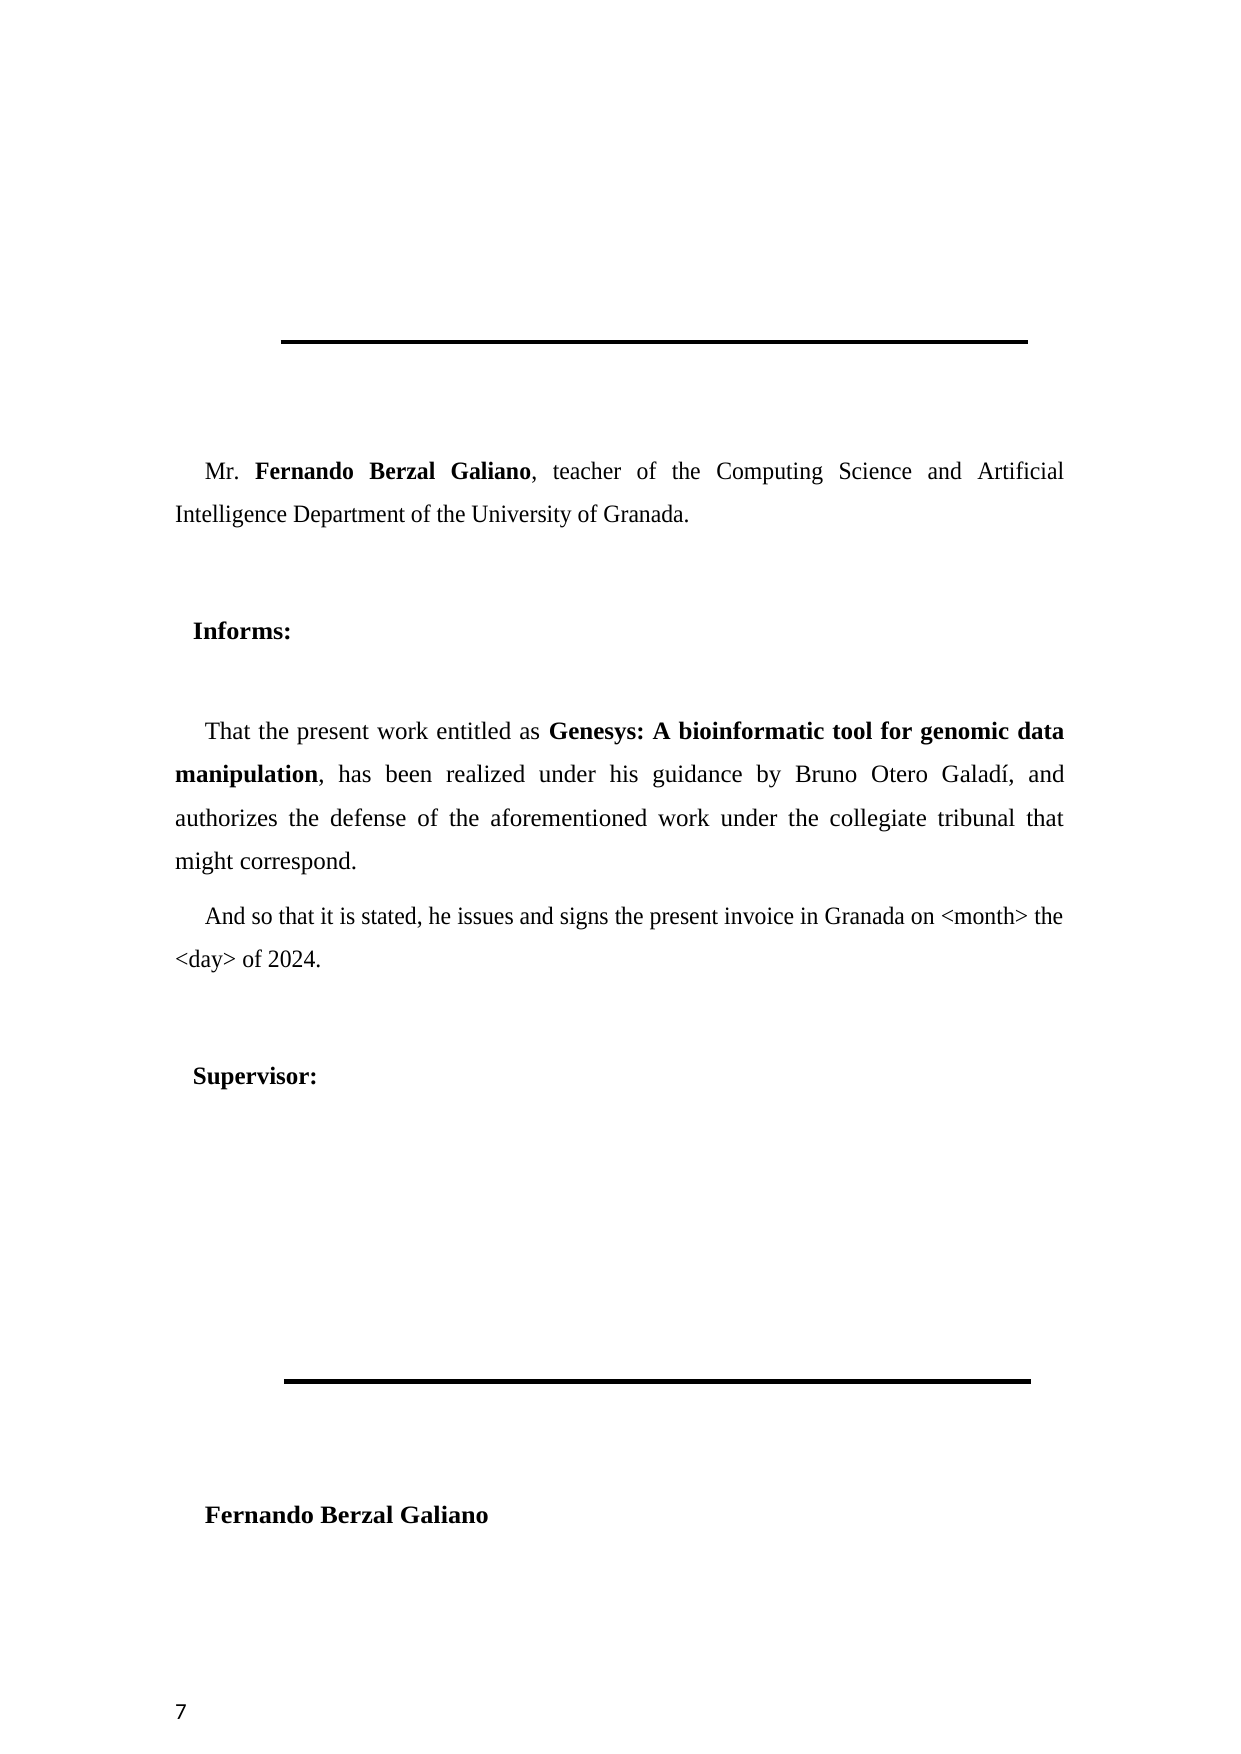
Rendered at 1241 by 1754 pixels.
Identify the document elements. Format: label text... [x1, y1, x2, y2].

text That the present work entitled as Genesys: A bioinformatic tool for genomic data manipulation, has been realized under his guidance by Bruno Otero Galadí, and authorizes the defense of the aforementioned work under the collegiate tribunal that might correspond. [175, 716, 1065, 874]
text Fernando Berzal Galiano [204, 1500, 1065, 1528]
subtitle Supervisor: [175, 1061, 1065, 1090]
text And so that it is stated, he issues and signs the present invoice in Granada on <month> the <day> of 2024. [175, 901, 1065, 973]
subtitle Informs: [175, 616, 1065, 645]
text Mr. Fernando Berzal Galiano, teacher of the Computing Science and Artificial Intelligence Department of the University of Granada. [175, 456, 1065, 528]
